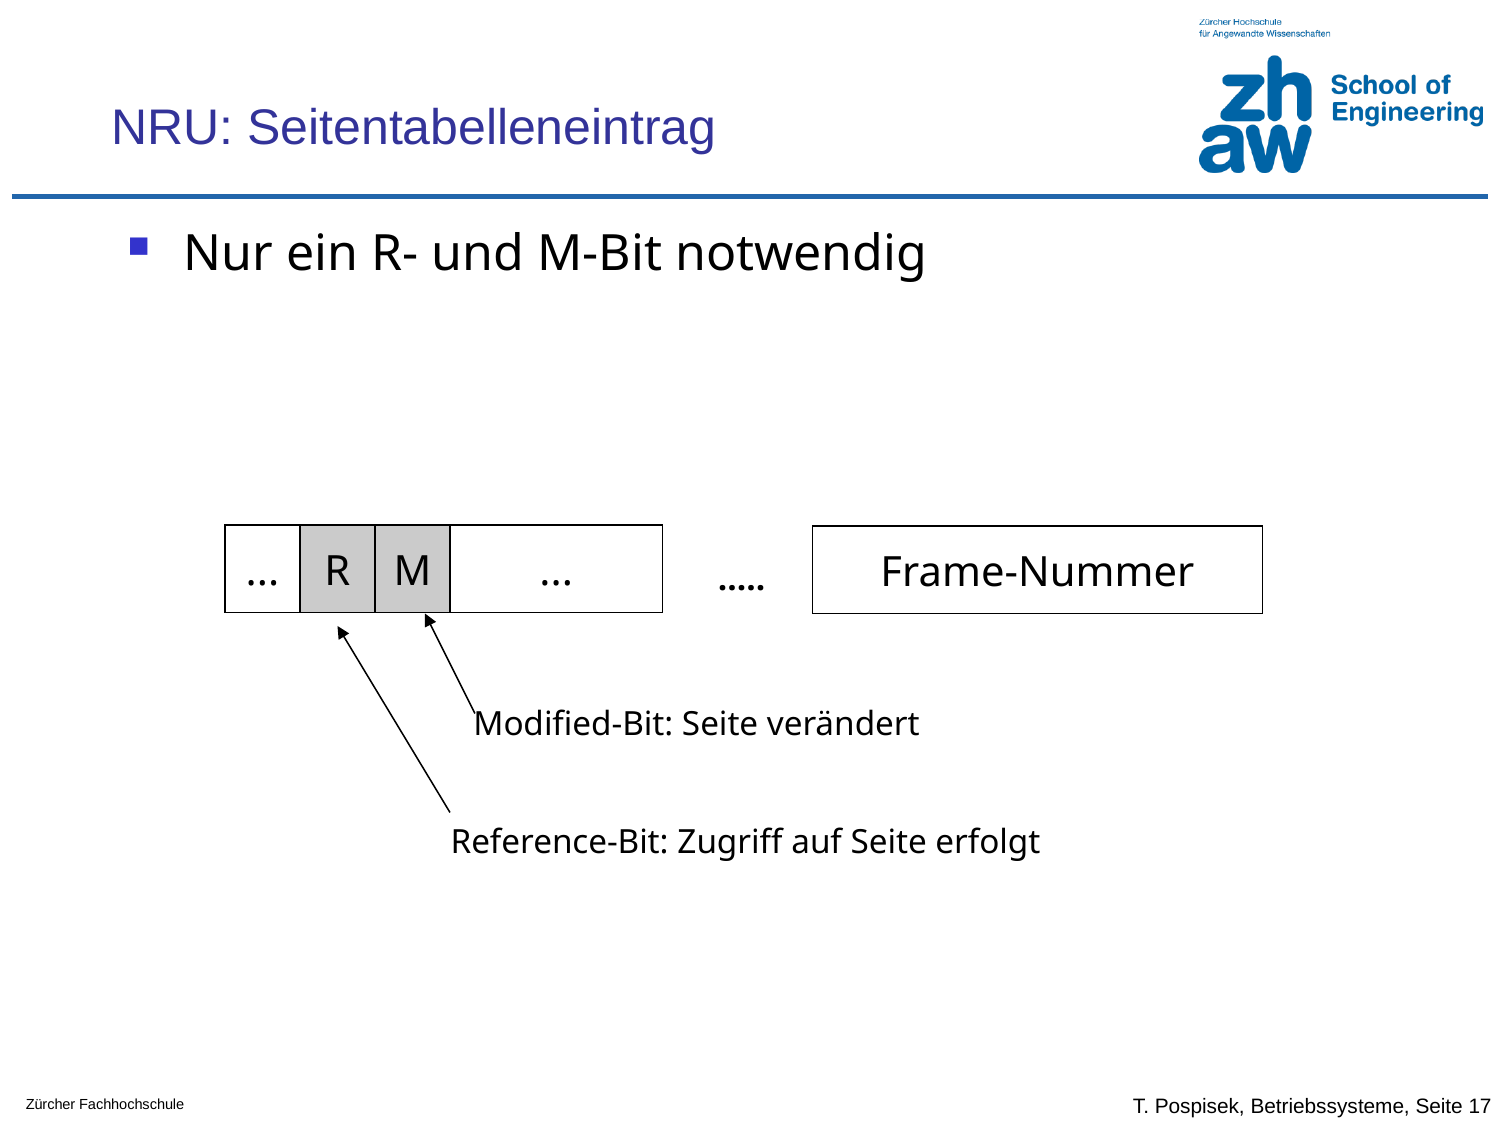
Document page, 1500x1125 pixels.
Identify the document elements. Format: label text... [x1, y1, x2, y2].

text_box R [300, 524, 375, 613]
text_box ..... [703, 549, 790, 605]
list Nur ein R- und M-Bit notwendig [112, 212, 1388, 950]
text_box Reference-Bit: Zugriff auf Seite erfolgt [435, 812, 1057, 868]
title NRU: Seitentabelleneintrag [96, 50, 1375, 163]
picture [1199, 19, 1483, 173]
text_box M [375, 524, 449, 613]
text_box Frame-Nummer [812, 526, 1263, 614]
text_box ... [224, 524, 300, 613]
text_box ... [449, 524, 663, 613]
text_box Modified-Bit: Seite verändert [458, 694, 935, 750]
